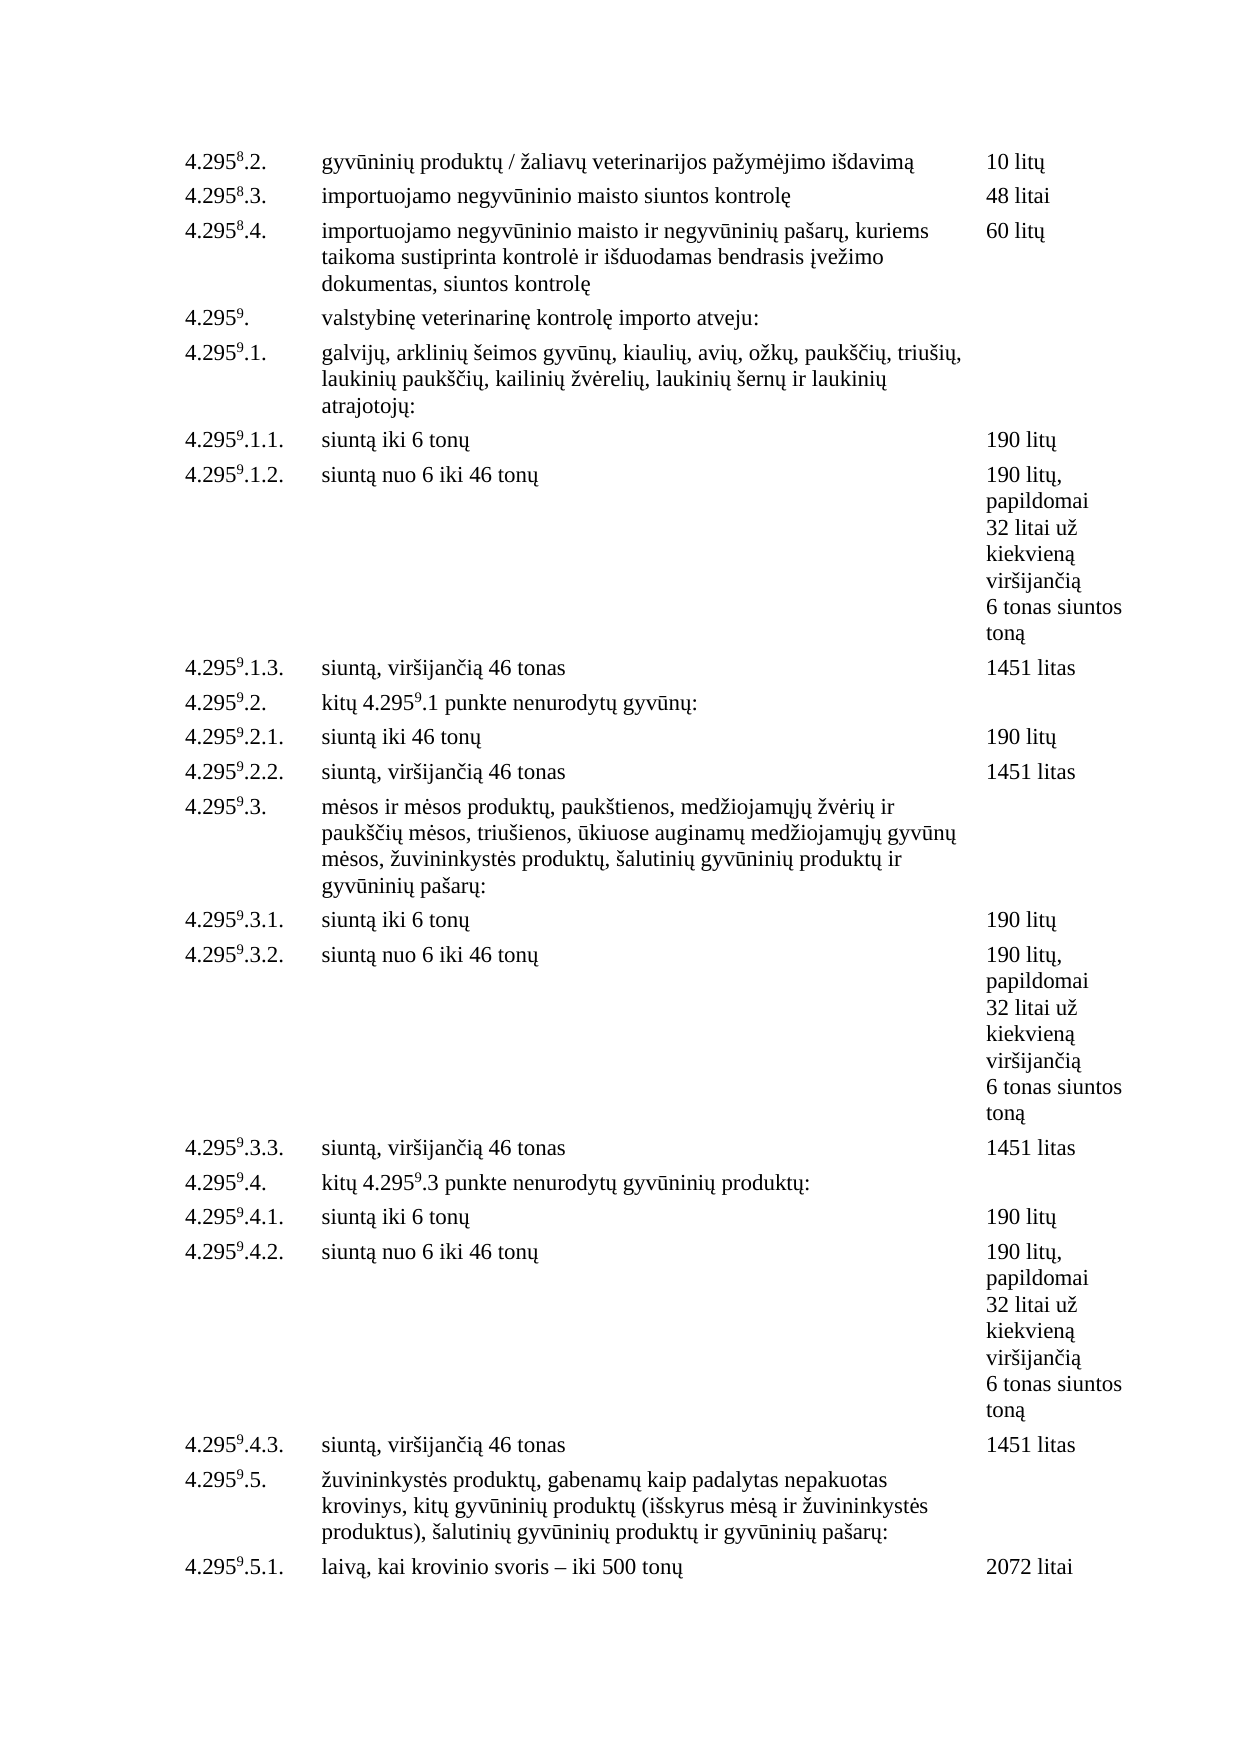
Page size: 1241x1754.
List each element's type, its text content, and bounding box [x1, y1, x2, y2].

table_cell 190 litų [986, 724, 1148, 758]
table_cell kitų 4.2959.3 punkte nenurodytų gyvūninių produktų: [321, 1169, 986, 1203]
table_cell 4.2959.3.1. [174, 907, 321, 941]
table_cell 4.2959.2. [174, 689, 321, 723]
table_cell siuntą iki 46 tonų [321, 724, 986, 758]
table_cell 4.2958.3. [174, 183, 321, 217]
table_cell kitų 4.2959.1 punkte nenurodytų gyvūnų: [321, 689, 986, 723]
table_cell [986, 793, 1148, 907]
table_cell 4.2959.1.1. [174, 427, 321, 461]
table_cell siuntą iki 6 tonų [321, 907, 986, 941]
table_cell 4.2959.4.2. [174, 1238, 321, 1431]
table_cell 4.2959.1.3. [174, 654, 321, 689]
table_cell 4.2959.5. [174, 1466, 321, 1553]
table_cell 190 litų, papildomai 32 litai už kiekvieną viršijančią 6 tonas siuntos toną [986, 941, 1148, 1134]
table_cell [986, 689, 1148, 723]
table_cell 190 litų, papildomai 32 litai už kiekvieną viršijančią 6 tonas siuntos toną [986, 1238, 1148, 1431]
table_cell 4.2959.5.1. [174, 1553, 321, 1588]
table_cell valstybinę veterinarinę kontrolę importo atveju: [321, 305, 986, 339]
table_cell siuntą, viršijančią 46 tonas [321, 1431, 986, 1466]
table_cell 1451 litas [986, 1134, 1148, 1169]
table_cell importuojamo negyvūninio maisto ir negyvūninių pašarų, kuriems taikoma sustiprinta kontrolė ir išduodamas bendrasis įvežimo dokumentas, siuntos kontrolę [321, 217, 986, 304]
table_cell 10 litų [986, 148, 1148, 182]
table_cell 4.2959.1. [174, 339, 321, 427]
table_cell [986, 1169, 1148, 1203]
table_cell siuntą, viršijančią 46 tonas [321, 654, 986, 689]
table_cell siuntą, viršijančią 46 tonas [321, 758, 986, 793]
table_cell 190 litų, papildomai 32 litai už kiekvieną viršijančią 6 tonas siuntos toną [986, 461, 1148, 654]
table_cell [986, 339, 1148, 427]
table_cell 48 litai [986, 183, 1148, 217]
table_cell importuojamo negyvūninio maisto siuntos kontrolę [321, 183, 986, 217]
table_cell siuntą nuo 6 iki 46 tonų [321, 941, 986, 1134]
table_cell 2072 litai [986, 1553, 1148, 1588]
table_cell siuntą nuo 6 iki 46 tonų [321, 461, 986, 654]
table_cell 4.2958.2. [174, 148, 321, 182]
table_cell galvijų, arklinių šeimos gyvūnų, kiaulių, avių, ožkų, paukščių, triušių, laukinių paukščių, kailinių žvėrelių, laukinių šernų ir laukinių atrajotojų: [321, 339, 986, 427]
table_cell 4.2959.3.2. [174, 941, 321, 1134]
table_cell 1451 litas [986, 654, 1148, 689]
table_cell 4.2959.3.3. [174, 1134, 321, 1169]
table_cell 1451 litas [986, 758, 1148, 793]
table_cell siuntą nuo 6 iki 46 tonų [321, 1238, 986, 1431]
table_cell 4.2959.1.2. [174, 461, 321, 654]
table_cell 190 litų [986, 427, 1148, 461]
table_cell siuntą, viršijančią 46 tonas [321, 1134, 986, 1169]
table_cell žuvininkystės produktų, gabenamų kaip padalytas nepakuotas krovinys, kitų gyvūninių produktų (išskyrus mėsą ir žuvininkystės produktus), šalutinių gyvūninių produktų ir gyvūninių pašarų: [321, 1466, 986, 1553]
table_cell siuntą iki 6 tonų [321, 427, 986, 461]
table_cell 4.2959.4.1. [174, 1204, 321, 1238]
table_cell [986, 1466, 1148, 1553]
table_cell 4.2959.2.2. [174, 758, 321, 793]
table_cell 190 litų [986, 1204, 1148, 1238]
table_cell 4.2958.4. [174, 217, 321, 304]
table_cell 60 litų [986, 217, 1148, 304]
table_cell 1451 litas [986, 1431, 1148, 1466]
table_cell 4.2959. [174, 305, 321, 339]
table_cell 4.2959.2.1. [174, 724, 321, 758]
table_cell 4.2959.4. [174, 1169, 321, 1203]
table_cell 4.2959.4.3. [174, 1431, 321, 1466]
table_cell 4.2959.3. [174, 793, 321, 907]
table_cell [986, 305, 1148, 339]
table_cell siuntą iki 6 tonų [321, 1204, 986, 1238]
table_cell 190 litų [986, 907, 1148, 941]
table_cell laivą, kai krovinio svoris – iki 500 tonų [321, 1553, 986, 1588]
table_cell mėsos ir mėsos produktų, paukštienos, medžiojamųjų žvėrių ir paukščių mėsos, triušienos, ūkiuose auginamų medžiojamųjų gyvūnų mėsos, žuvininkystės produktų, šalutinių gyvūninių produktų ir gyvūninių pašarų: [321, 793, 986, 907]
table_cell gyvūninių produktų / žaliavų veterinarijos pažymėjimo išdavimą [321, 148, 986, 182]
